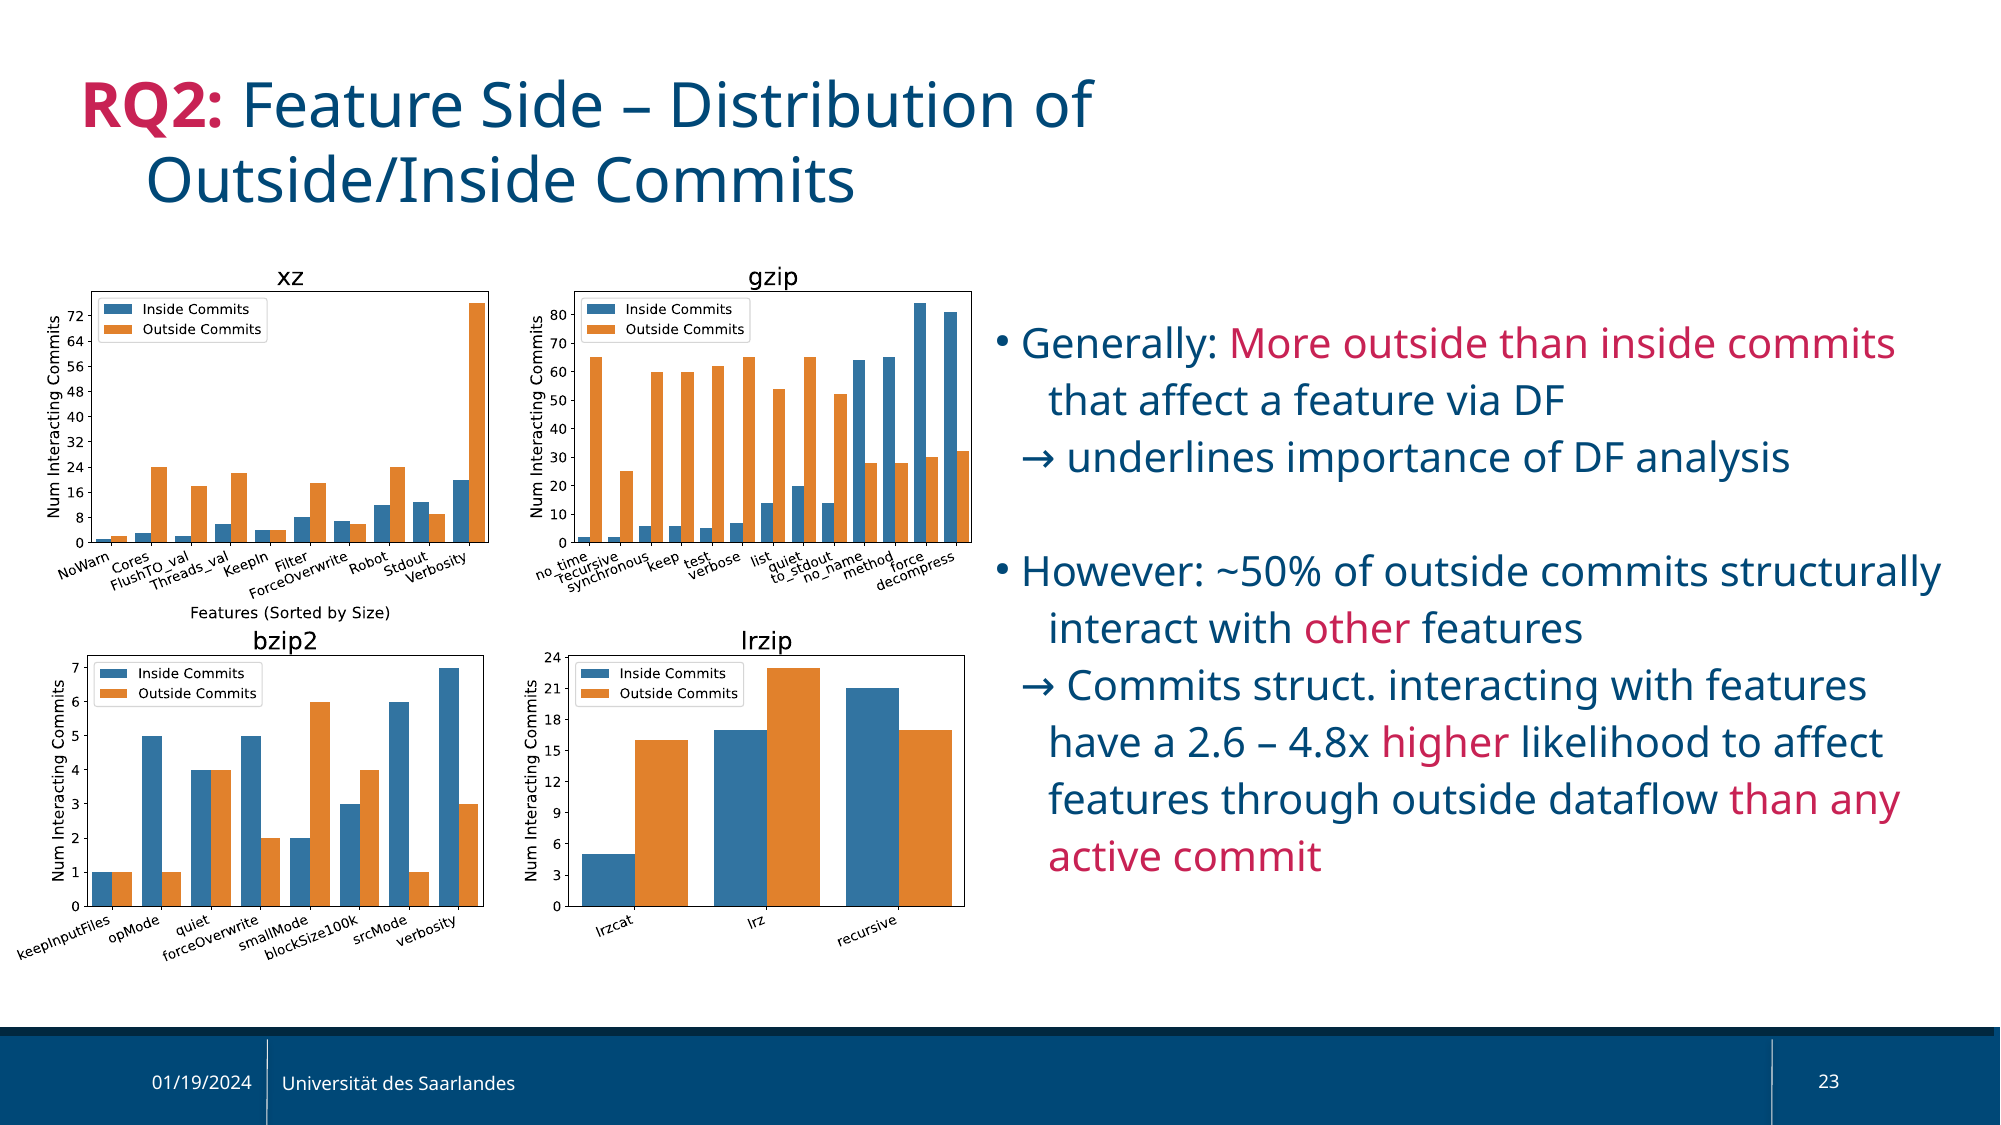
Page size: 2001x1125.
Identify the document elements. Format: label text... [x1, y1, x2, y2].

text_box 01/19/2024 [65, 1054, 266, 1113]
list [1198, 855, 1211, 868]
text_box [1803, 1052, 2000, 1113]
list [60, 178, 1655, 886]
text_box Generally: More outside than inside commits that affect a feature via DF → underlines importance of DF analysis However: ~50% of outside commits structurally interact with other features → Commits struct. interacting with features have a 2.6 – 4.8x higher likelihood to affect features through outside dataflow than any active commit [980, 306, 1985, 855]
list [1123, 855, 1132, 868]
picture [12, 258, 976, 993]
list [1054, 860, 1064, 868]
list RQ2: Feature Side – Distribution of Outside/Inside Commits [65, 57, 1595, 170]
text_box Universität des Saarlandes [266, 1052, 1741, 1113]
